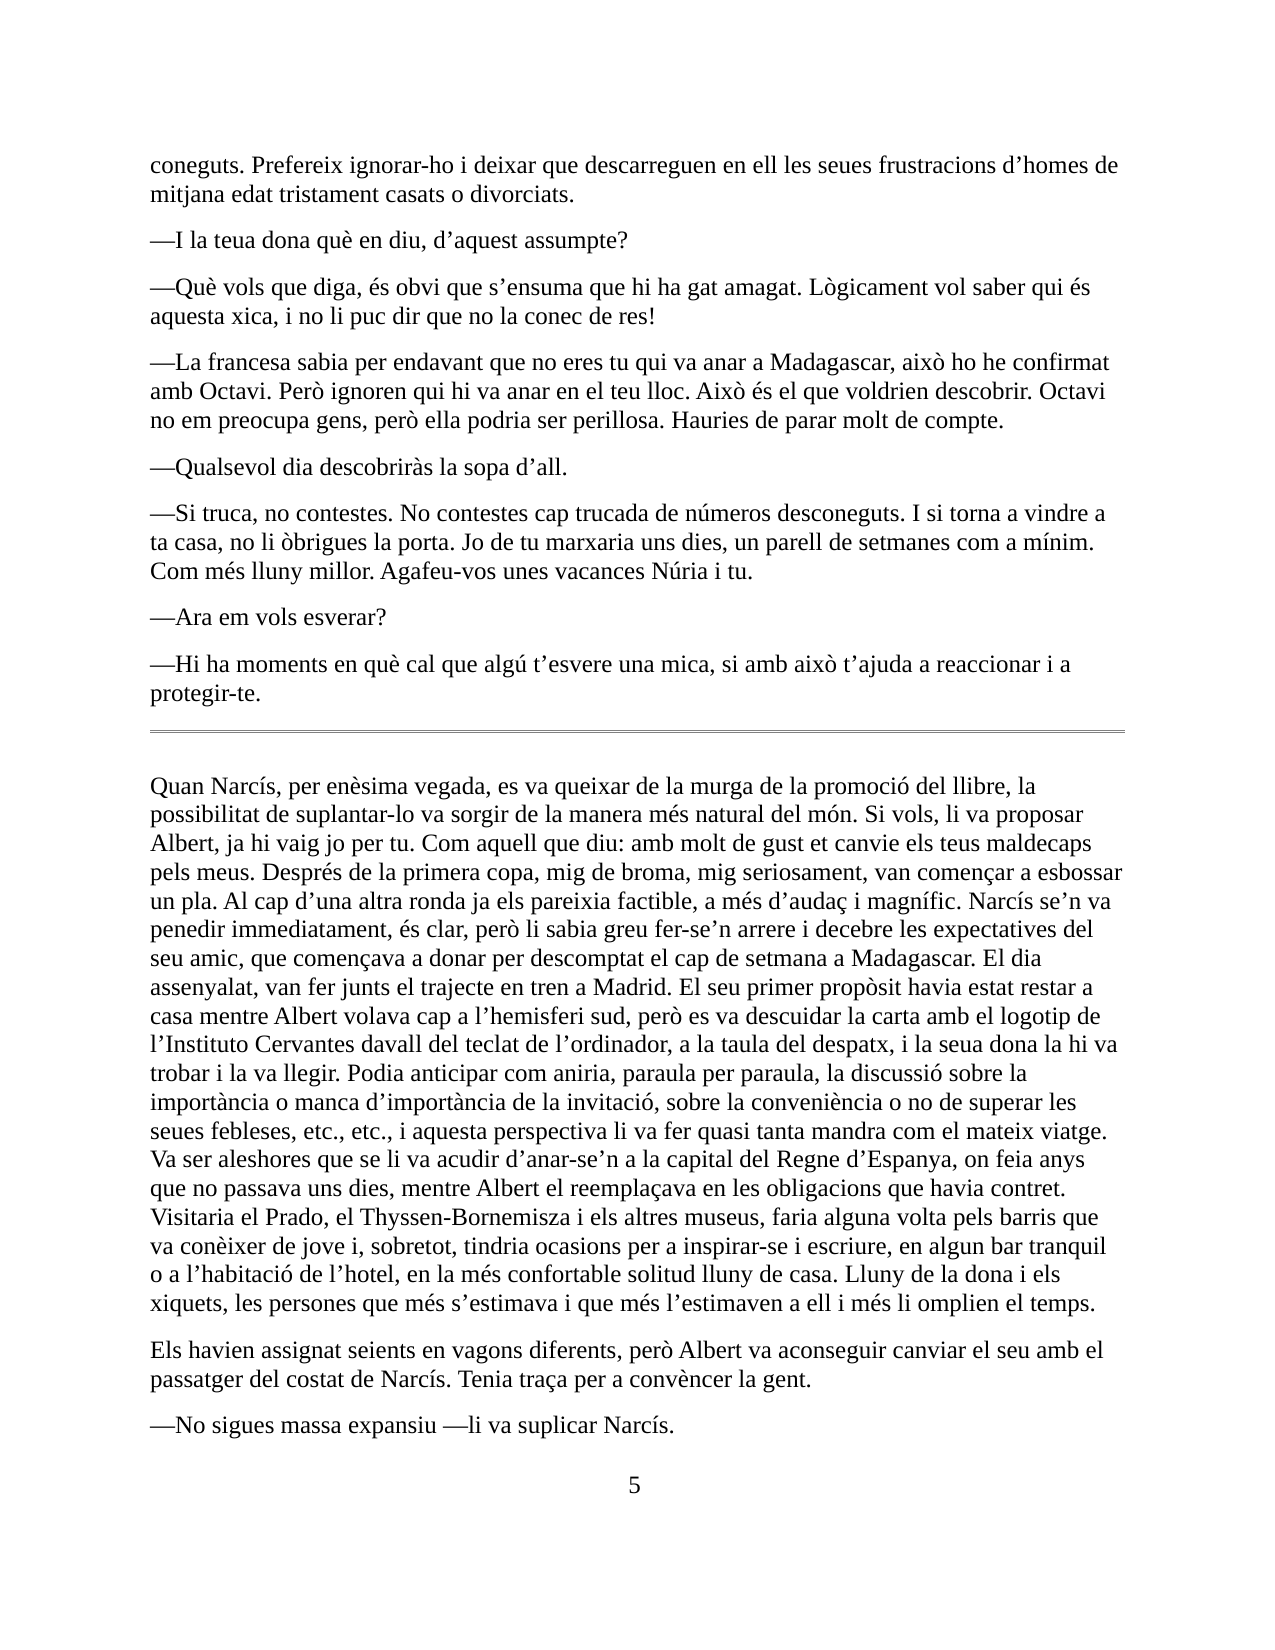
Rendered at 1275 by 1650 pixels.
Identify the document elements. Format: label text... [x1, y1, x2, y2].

text Els havien assignat seients en vagons diferents, però Albert va aconseguir canviar el seu amb el passatger del costat de Narcís. Tenia traça per a convèncer la gent. [150, 1335, 1125, 1392]
text —Hi ha moments en què cal que algú t’esvere una mica, si amb això t’ajuda a reaccionar i a protegir-te. [150, 649, 1125, 707]
text —I la teua dona què en diu, d’aquest assumpte? [150, 225, 1125, 254]
text —Què vols que diga, és obvi que s’ensuma que hi ha gat amagat. Lògicament vol saber qui és aquesta xica, i no li puc dir que no la conec de res! [150, 272, 1125, 329]
text coneguts. Prefereix ignorar-ho i deixar que descarreguen en ell les seues frustracions d’homes de mitjana edat tristament casats o divorciats. [150, 150, 1125, 207]
text —Si truca, no contestes. No contestes cap trucada de números desconeguts. I si torna a vindre a ta casa, no li òbrigues la porta. Jo de tu marxaria uns dies, un parell de setmanes com a mínim. Com més lluny millor. Agafeu-vos unes vacances Núria i tu. [150, 498, 1125, 584]
text Quan Narcís, per enèsima vegada, es va queixar de la murga de la promoció del llibre, la possibilitat de suplantar-lo va sorgir de la manera més natural del món. Si vols, li va proposar Albert, ja hi vaig jo per tu. Com aquell que diu: amb molt de gust et canvie els teus maldecaps pels meus. Després de la primera copa, mig de broma, mig seriosament, van començar a esbossar un pla. Al cap d’una altra ronda ja els pareixia factible, a més d’audaç i magnífic. Narcís se’n va penedir immediatament, és clar, però li sabia greu fer-se’n arrere i decebre les expectatives del seu amic, que començava a donar per descomptat el cap de setmana a Madagascar. El dia assenyalat, van fer junts el trajecte en tren a Madrid. El seu primer propòsit havia estat restar a casa mentre Albert volava cap a l’hemisferi sud, però es va descuidar la carta amb el logotip de l’Instituto Cervantes davall del teclat de l’ordinador, a la taula del despatx, i la seua dona la hi va trobar i la va llegir. Podia anticipar com aniria, paraula per paraula, la discussió sobre la importància o manca d’importància de la invitació, sobre la conveniència o no de superar les seues febleses, etc., etc., i aquesta perspectiva li va fer quasi tanta mandra com el mateix viatge. Va ser aleshores que se li va acudir d’anar-se’n a la capital del Regne d’Espanya, on feia anys que no passava uns dies, mentre Albert el reemplaçava en les obligacions que havia contret. Visitaria el Prado, el Thyssen-Bornemisza i els altres museus, faria alguna volta pels barris que va conèixer de jove i, sobretot, tindria ocasions per a inspirar-se i escriure, en algun bar tranquil o a l’habitació de l’hotel, en la més confortable solitud lluny de casa. Lluny de la dona i els xiquets, les persones que més s’estimava i que més l’estimaven a ell i més li omplien el temps. [150, 771, 1125, 1317]
text —Qualsevol dia descobriràs la sopa d’all. [150, 452, 1125, 480]
text —No sigues massa expansiu —li va suplicar Narcís. [150, 1410, 1125, 1439]
text —La francesa sabia per endavant que no eres tu qui va anar a Madagascar, això ho he confirmat amb Octavi. Però ignoren qui hi va anar en el teu lloc. Això és el que voldrien descobrir. Octavi no em preocupa gens, però ella podria ser perillosa. Hauries de parar molt de compte. [150, 347, 1125, 434]
text —Ara em vols esverar? [150, 602, 1125, 631]
